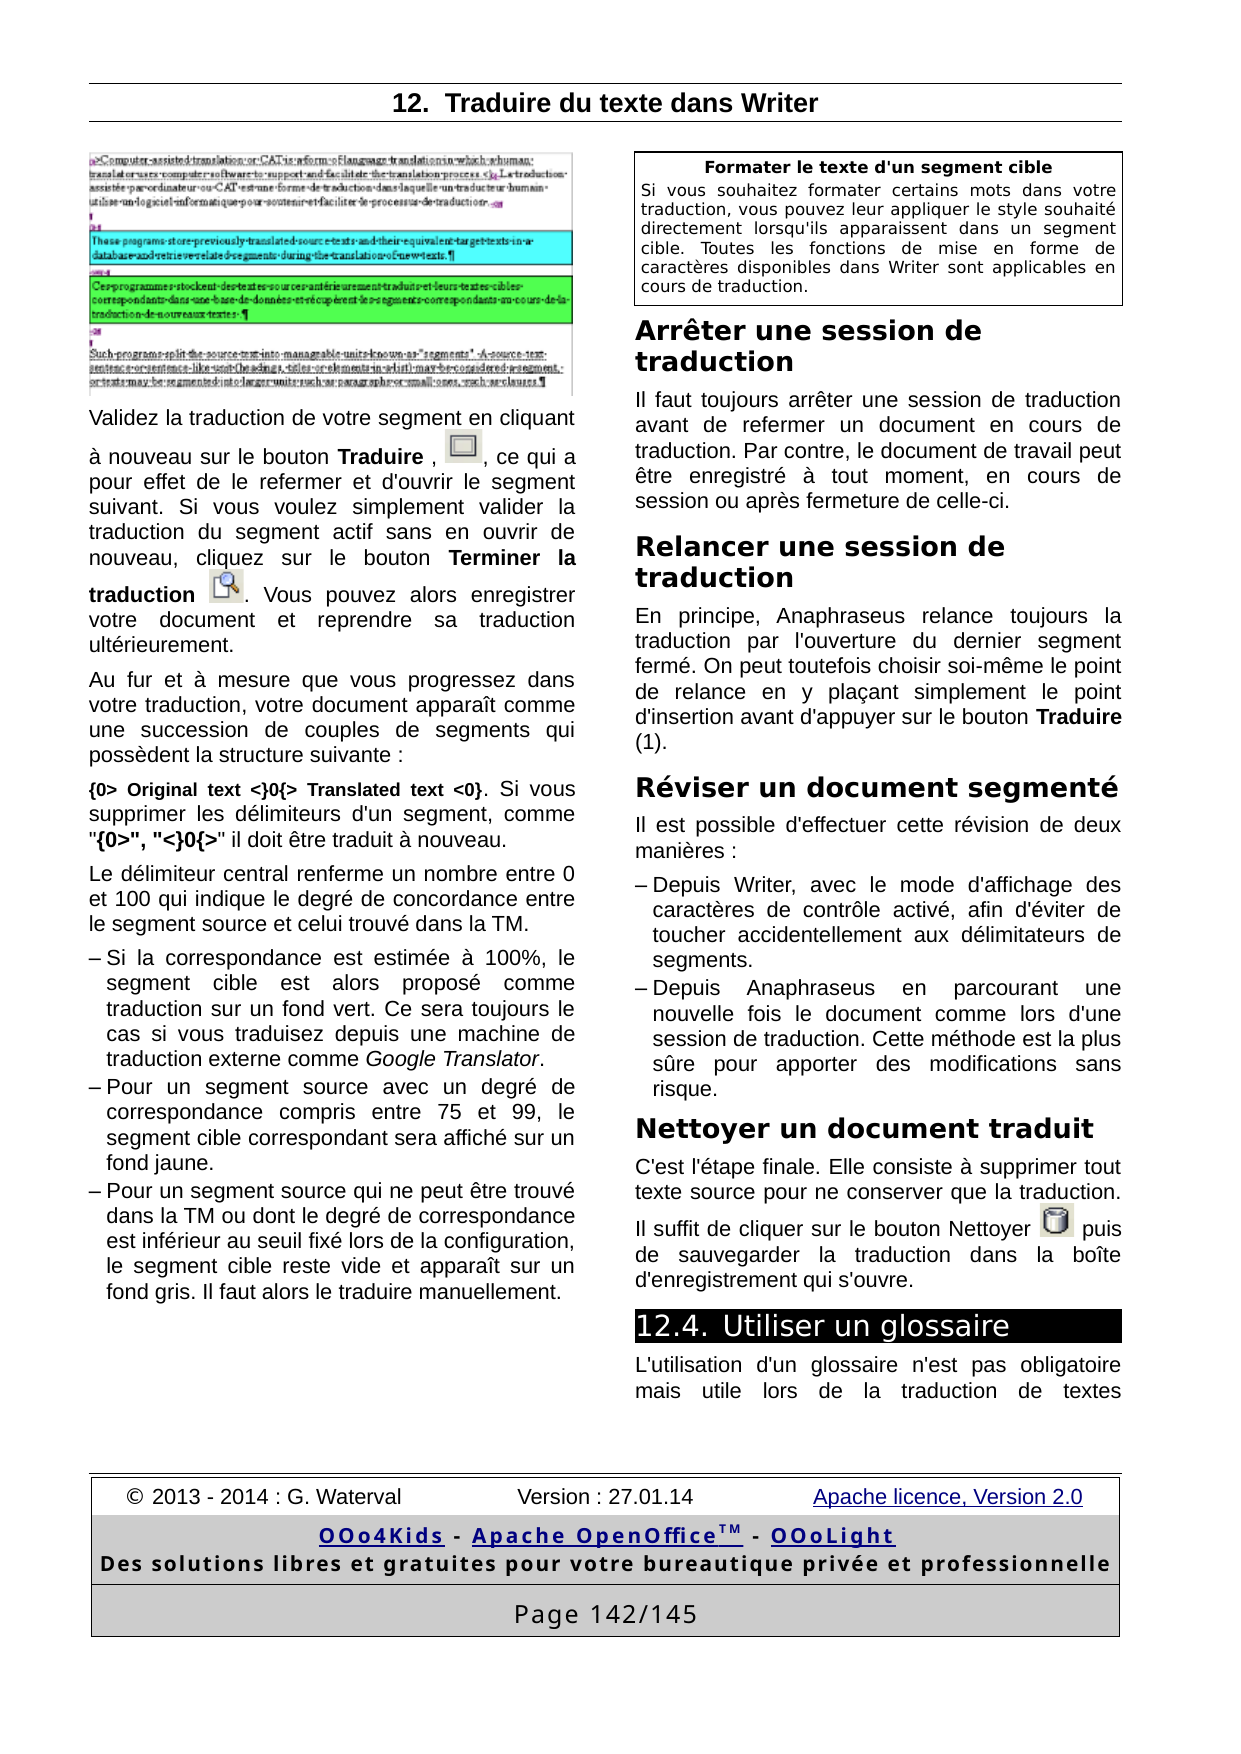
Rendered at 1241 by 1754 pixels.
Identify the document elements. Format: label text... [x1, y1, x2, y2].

text Il est possible d'effectuer cette révision de deux manières : [635, 812, 1122, 863]
list Depuis Anaphraseus en parcourant une nouvelle fois le document comme lors d'une session de traduction. Cette méthode est la plus sûre pour apporter des modifications sans risque. [635, 975, 1122, 1101]
text C'est l'étape finale. Elle consiste à supprimer tout texte source pour ne conserver que la traduction. Il suffit de cliquer sur le bouton Nettoyer puis de sauvegarder la traduction dans la boîte d'enregistrement qui s'ouvre. [635, 1153, 1122, 1292]
subtitle Arrêter une session de traduction [635, 315, 1122, 378]
subtitle Nettoyer un document traduit [635, 1113, 1122, 1145]
text Le délimiteur central renferme un nombre entre 0 et 100 qui indique le degré de concordance entre le segment source et celui trouvé dans la TM. [88, 861, 576, 936]
table_header Formater le texte d'un segment cible Si vous souhaitez formater certains mots dans votre traduction, vous pouvez leur appliquer le style souhaité directement lorsqu'ils apparaissent dans un segment cible. Toutes les fonctions de mise en forme de caractères disponibles dans Writer sont applicables en cours de traduction. [635, 153, 1122, 305]
text En principe, Anaphraseus relance toujours la traduction par l'ouverture du dernier segment fermé. On peut toutefois choisir soi-même le point de relance en y plaçant simplement le point d'insertion avant d'appuyer sur le bouton Traduire (1). [635, 603, 1122, 754]
subtitle Relancer une session de traduction [635, 531, 1122, 594]
subtitle Réviser un document segmenté [635, 772, 1122, 803]
text Il faut toujours arrêter une session de traduction avant de refermer un document en cours de traduction. Par contre, le document de travail peut être enregistré à tout moment, en cours de session ou après fermeture de celle-ci. [635, 387, 1122, 513]
list Pour un segment source avec un degré de correspondance compris entre 75 et 99, le segment cible correspondant sera affiché sur un fond jaune. [88, 1074, 576, 1175]
text Au fur et à mesure que vous progressez dans votre traduction, votre document apparaît comme une succession de couples de segments qui possèdent la structure suivante : [88, 666, 576, 767]
subtitle Utiliser un glossaire [635, 1309, 1122, 1343]
list Depuis Writer, avec le mode d'affichage des caractères de contrôle activé, afin d'éviter de toucher accidentellement aux délimitateurs de segments. [635, 872, 1122, 972]
list Pour un segment source qui ne peut être trouvé dans la TM ou dont le degré de correspondance est inférieur au seuil fixé lors de la configuration, le segment cible reste vide et apparaît sur un fond gris. Il faut alors le traduire manuellement. [88, 1178, 576, 1304]
text Validez la traduction de votre segment en cliquant à nouveau sur le bouton Traduire , , ce qui a pour effet de le refermer et d'ouvrir le segment suivant. Si vous voulez simplement valider la traduction du segment actif sans en ouvrir de nouveau, cliquez sur le bouton Terminer la traduction . Vous pouvez alors enregistrer votre document et reprendre sa traduction ultérieurement. [88, 404, 576, 658]
text {0> Original text <}0{> Translated text <0}. Si vous supprimer les délimiteurs d'un segment, comme "{0>", "<}0{>" il doit être traduit à nouveau. [88, 776, 576, 852]
list Si la correspondance est estimée à 100%, le segment cible est alors proposé comme traduction sur un fond vert. Ce sera toujours le cas si vous traduisez depuis une machine de traduction externe comme Google Translator. [88, 945, 576, 1071]
text L'utilisation d'un glossaire n'est pas obligatoire mais utile lors de la traduction de textes [635, 1352, 1122, 1403]
